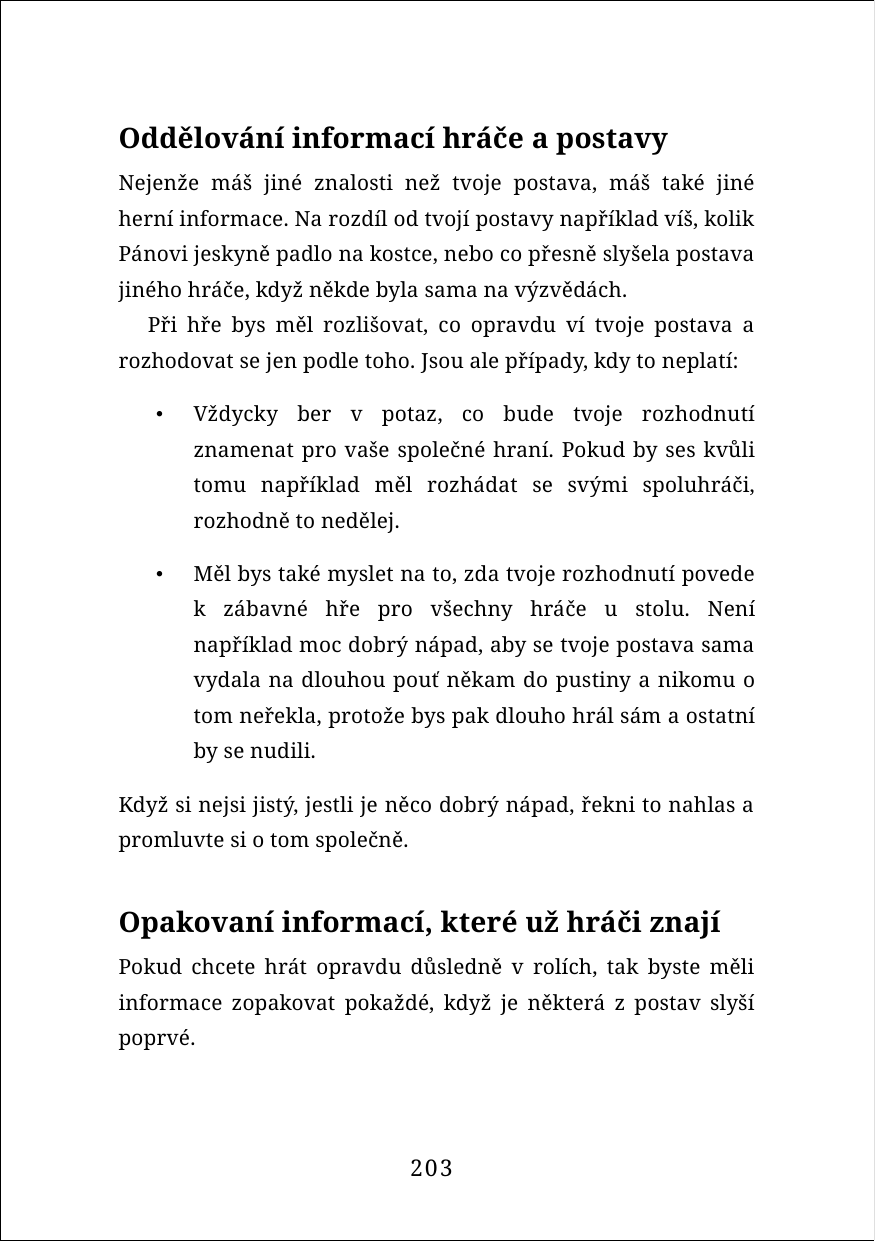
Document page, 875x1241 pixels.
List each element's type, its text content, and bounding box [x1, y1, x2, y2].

text Pokud chcete hrát opravdu důsledně v rolích, tak byste měli informace zopakovat pokaždé, když je některá z postav slyší poprvé. [118, 952, 756, 1052]
text Když si nejsi jistý, jestli je něco dobrý nápad, řekni to nahlas a promluvte si o tom společně. [118, 790, 756, 854]
list Vždycky ber v potaz, co bude tvoje rozhodnutí znamenat pro vaše společné hraní. Pokud by ses kvůli tomu například měl rozhádat se svými spoluhráči, rozhodně to nedělej. [156, 399, 756, 534]
list Měl bys také myslet na to, zda tvoje rozhodnutí povede k zábavné hře pro všechny hráče u stolu. Není například moc dobrý nápad, aby se tvoje postava sama vydala na dlouhou pouť někam do pustiny a nikomu o tom neřekla, protože bys pak dlouho hrál sám a ostatní by se nudili. [156, 559, 756, 765]
text Nejenže máš jiné znalosti než tvoje postava, máš také jiné herní informace. Na rozdíl od tvojí postavy například víš, kolik Pánovi jeskyně padlo na kostce, nebo co přesně slyšela postava jiného hráče, když někde byla sama na výzvědách. Při hře bys měl rozlišovat, co opravdu ví tvoje postava a rozhodovat se jen podle toho. Jsou ale případy, kdy to neplatí: [118, 168, 756, 374]
subtitle Oddělování informací hráče a postavy [118, 118, 756, 157]
subtitle Opakovaní informací, které už hráči znají [118, 902, 756, 941]
